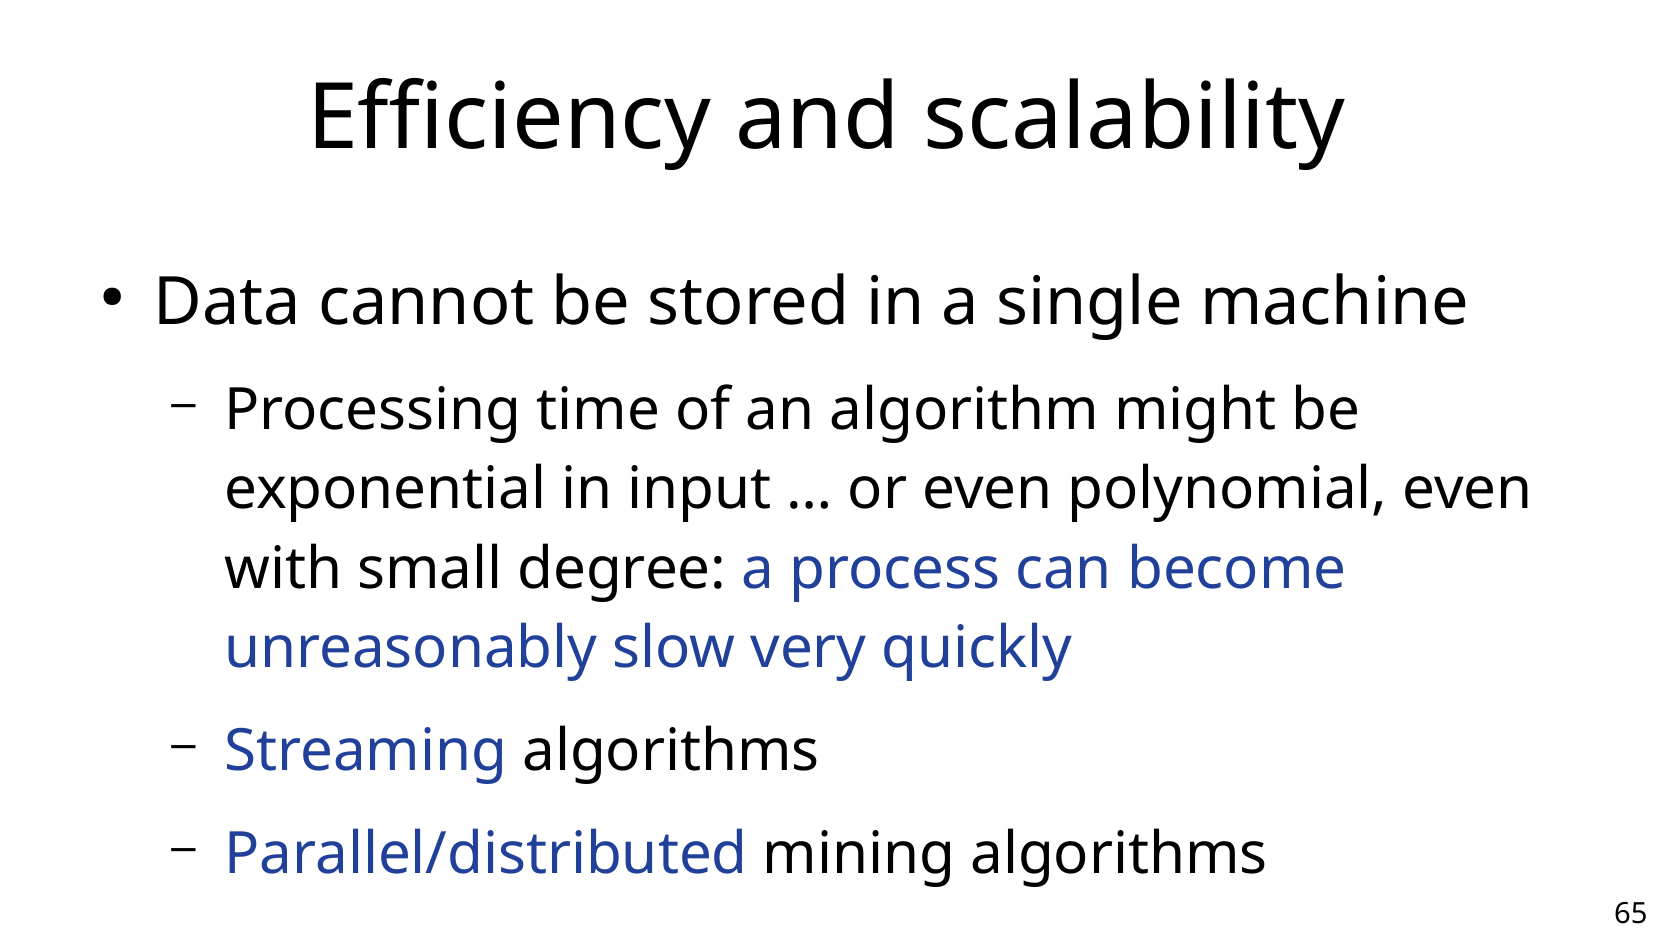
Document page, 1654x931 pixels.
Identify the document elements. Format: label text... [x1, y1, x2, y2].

title Efficiency and scalability [82, 1, 1571, 226]
list Data cannot be stored in a single machine Processing time of an algorithm might be exponential in input … or even polynomial, even with small degree: a process can become unreasonably slow very quickly Streaming algorithms Parallel/distributed mining algorithms [82, 253, 1571, 901]
